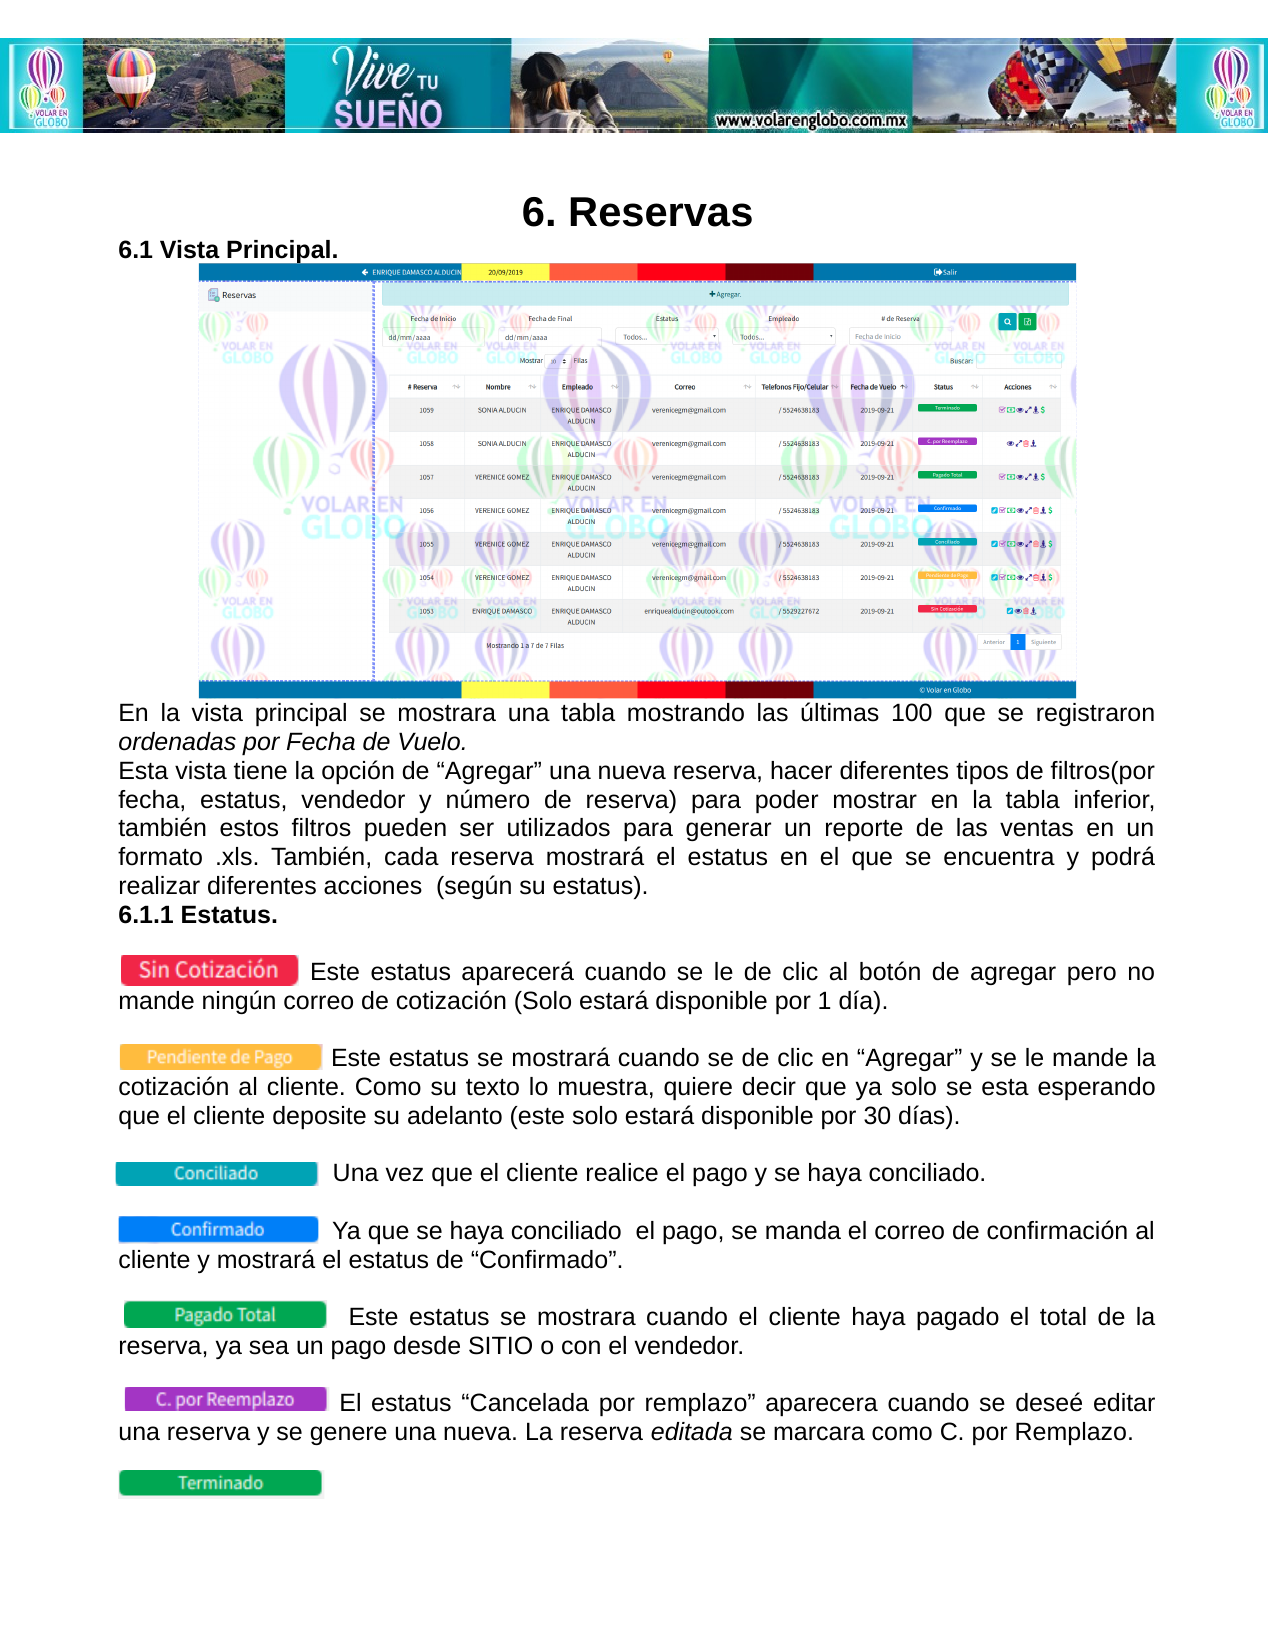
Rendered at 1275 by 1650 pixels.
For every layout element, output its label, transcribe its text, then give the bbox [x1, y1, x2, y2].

text En la vista principal se mostrara una tabla mostrando las últimas 100 que se registraron ordenadas por Fecha de Vuelo. [118, 699, 1157, 756]
text Esta vista tiene la opción de “Agregar” una nueva reserva, hacer diferentes tipos de filtros(por fecha, estatus, vendedor y número de reserva) para poder mostrar en la tabla inferior, también estos filtros pueden ser utilizados para generar un reporte de las ventas en un formato .xls. También, cada reserva mostrará el estatus en el que se encuentra y podrá realizar diferentes acciones (según su estatus). [118, 756, 1157, 900]
text Una vez que el cliente realice el pago y se haya conciliado. [118, 1158, 1157, 1187]
text 6.1.1 Estatus. [118, 900, 1157, 928]
picture [118, 1216, 319, 1244]
picture [119, 1044, 323, 1070]
text Este estatus aparecerá cuando se le de clic al botón de agregar pero no mande ningún correo de cotización (Solo estará disponible por 1 día). [118, 957, 1157, 1015]
picture [118, 1470, 325, 1499]
picture [124, 1387, 330, 1411]
picture [0, 38, 1268, 133]
text 6.1 Vista Principal. [118, 235, 1157, 264]
picture [121, 955, 299, 986]
picture [115, 1162, 319, 1186]
text Este estatus se mostrará cuando se de clic en “Agregar” y se le mande la cotización al cliente. Como su texto lo muestra, quiere decir que ya solo se esta esperando que el cliente deposite su adelanto (este solo estará disponible por 30 días). [118, 1043, 1157, 1130]
text Ya que se haya conciliado el pago, se manda el correo de confirmación al cliente y mostrará el estatus de “Confirmado”. [118, 1216, 1157, 1273]
text Este estatus se mostrara cuando el cliente haya pagado el total de la reserva, ya sea un pago desde SITIO o con el vendedor. [118, 1302, 1157, 1360]
picture [124, 1300, 328, 1328]
text 6. Reservas [118, 187, 1157, 235]
text El estatus “Cancelada por remplazo” aparecera cuando se deseé editar una reserva y se genere una nueva. La reserva editada se marcara como C. por Remplazo. [118, 1388, 1157, 1446]
picture [198, 263, 1077, 699]
